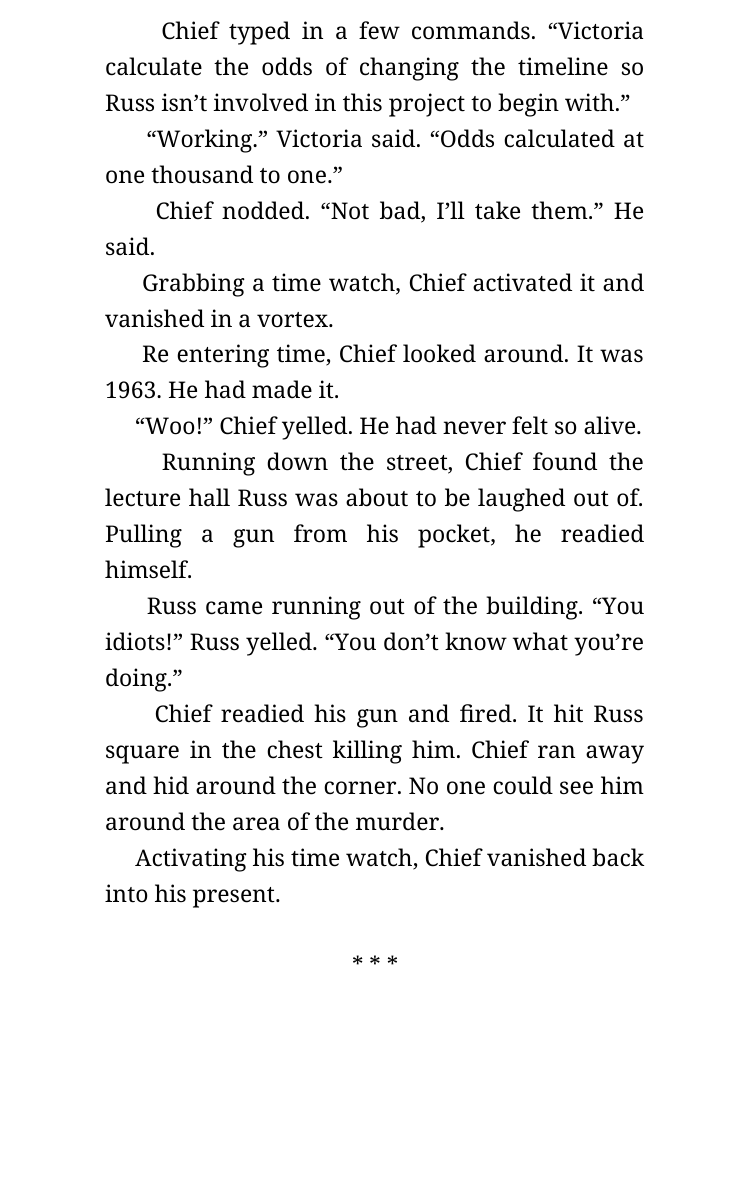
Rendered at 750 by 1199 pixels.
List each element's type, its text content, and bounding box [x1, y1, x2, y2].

text Chief readied his gun and fired. It hit Russ square in the chest killing him. Chief ran away and hid around the corner. No one could see him around the area of the murder. [105, 698, 645, 837]
text “Woo!” Chief yelled. He had never felt so alive. [105, 410, 645, 442]
text Activating his time watch, Chief vanished back into his present. [105, 842, 645, 909]
text Chief nodded. “Not bad, I’ll take them.” He said. [105, 195, 645, 262]
text Re entering time, Chief looked around. It was 1963. He had made it. [105, 338, 645, 406]
text Grabbing a time watch, Chief activated it and vanished in a vortex. [105, 267, 645, 334]
text Chief typed in a few commands. “Victoria calculate the odds of changing the timeline so Russ isn’t involved in this project to begin with.” [105, 15, 645, 118]
text Running down the street, Chief found the lecture hall Russ was about to be laughed out of. Pulling a gun from his pocket, he readied himself. [105, 446, 645, 585]
text * * * [105, 949, 645, 981]
text Russ came running out of the building. “You idiots!” Russ yelled. “You don’t know what you’re doing.” [105, 590, 645, 693]
text “Working.” Victoria said. “Odds calculated at one thousand to one.” [105, 123, 645, 190]
